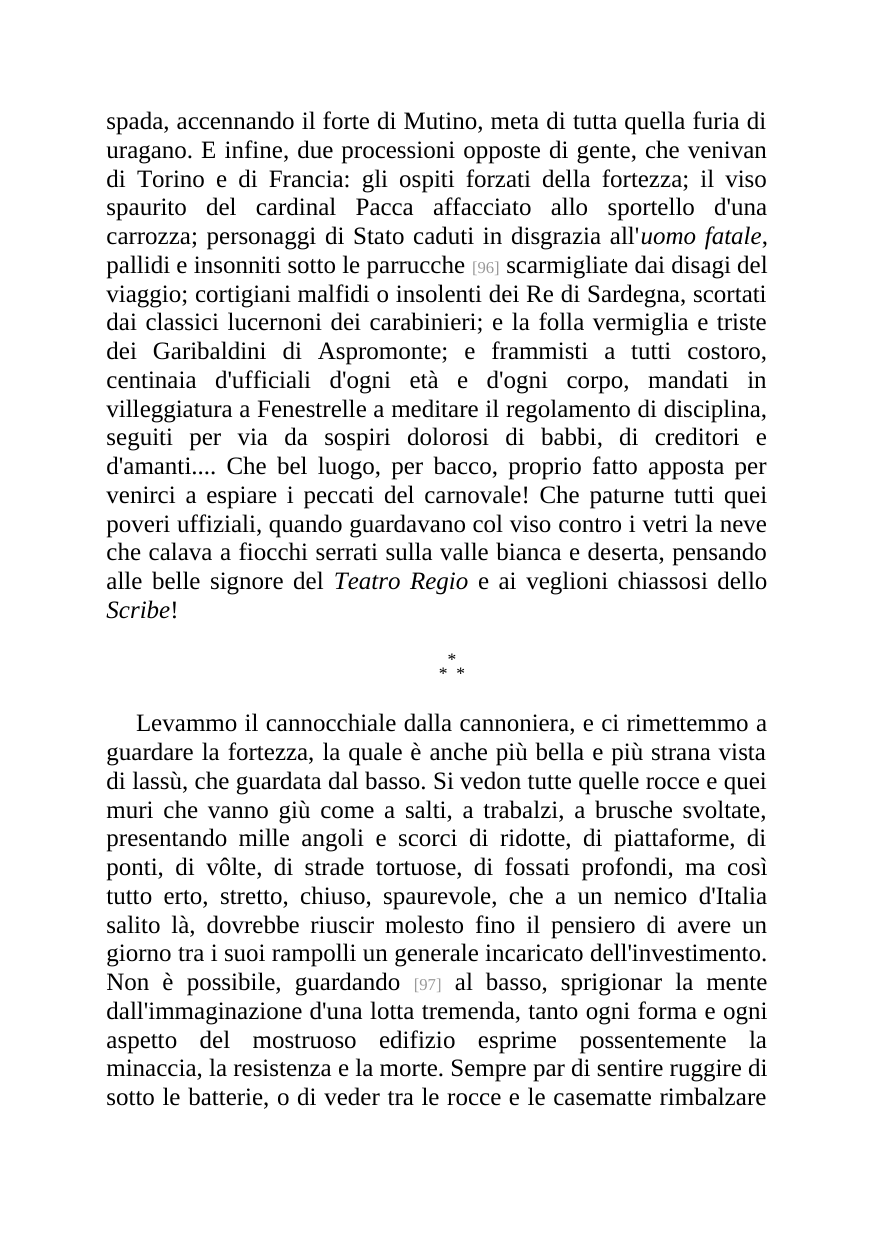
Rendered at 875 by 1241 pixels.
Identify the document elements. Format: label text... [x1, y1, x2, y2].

text *** [106, 649, 768, 683]
text spada, accennando il forte di Mutino, meta di tutta quella furia di uragano. E infine, due processioni opposte di gente, che venivan di Torino e di Francia: gli ospiti forzati della fortezza; il viso spaurito del cardinal Pacca affacciato allo sportello d'una carrozza; personaggi di Stato caduti in disgrazia all'uomo fatale, pallidi e insonniti sotto le parrucche [96] scarmigliate dai disagi del viaggio; cortigiani malfidi o insolenti dei Re di Sardegna, scortati dai classici lucernoni dei carabinieri; e la folla vermiglia e triste dei Garibaldini di Aspromonte; e frammisti a tutti costoro, centinaia d'ufficiali d'ogni età e d'ogni corpo, mandati in villeggiatura a Fenestrelle a meditare il regolamento di disciplina, seguiti per via da sospiri dolorosi di babbi, di creditori e d'amanti.... Che bel luogo, per bacco, proprio fatto apposta per venirci a espiare i peccati del carnovale! Che paturne tutti quei poveri uffiziali, quando guardavano col viso contro i vetri la neve che calava a fiocchi serrati sulla valle bianca e deserta, pensando alle belle signore del Teatro Regio e ai veglioni chiassosi dello Scribe! [106, 106, 768, 624]
text Levammo il cannocchiale dalla cannoniera, e ci rimettemmo a guardare la fortezza, la quale è anche più bella e più strana vista di lassù, che guardata dal basso. Si vedon tutte quelle rocce e quei muri che vanno giù come a salti, a trabalzi, a brusche svoltate, presentando mille angoli e scorci di ridotte, di piattaforme, di ponti, di vôlte, di strade tortuose, di fossati profondi, ma così tutto erto, stretto, chiuso, spaurevole, che a un nemico d'Italia salito là, dovrebbe riuscir molesto fino il pensiero di avere un giorno tra i suoi rampolli un generale incaricato dell'investimento. Non è possibile, guardando [97] al basso, sprigionar la mente dall'immaginazione d'una lotta tremenda, tanto ogni forma e ogni aspetto del mostruoso edifizio esprime possentemente la minaccia, la resistenza e la morte. Sempre par di sentire ruggire di sotto le batterie, o di veder tra le rocce e le casematte rimbalzare [106, 708, 768, 1111]
